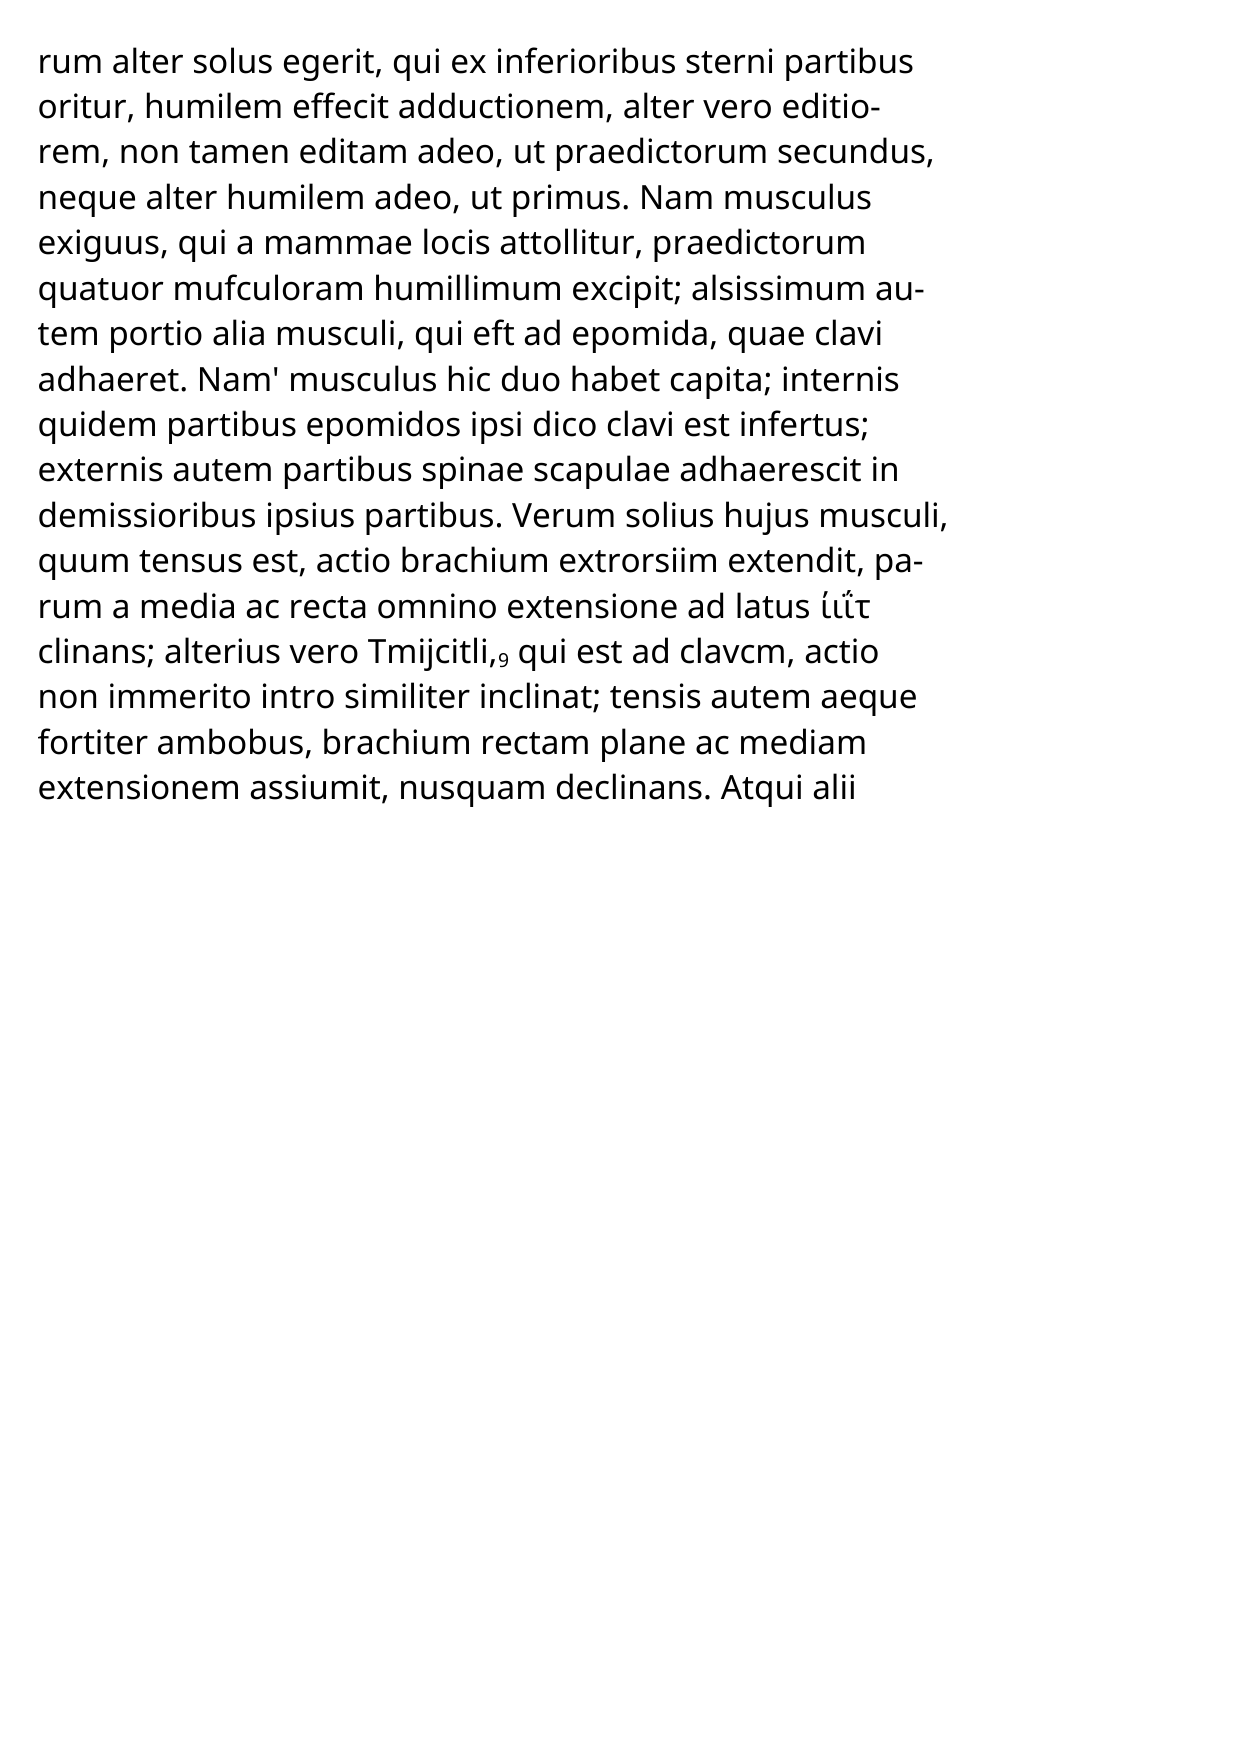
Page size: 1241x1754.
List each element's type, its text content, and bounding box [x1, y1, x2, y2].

text rum alter solus egerit, qui ex inferioribus sterni partibus oritur, humilem effecit adductionem, alter vero editio- rem, non tamen editam adeo, ut praedictorum secundus, neque alter humilem adeo, ut primus. Nam musculus exiguus, qui a mammae locis attollitur, praedictorum quatuor mufculoram humillimum excipit; alsissimum au- tem portio alia musculi, qui eft ad epomida, quae clavi adhaeret. Nam' musculus hic duo habet capita; internis quidem partibus epomidos ipsi dico clavi est infertus; externis autem partibus spinae scapulae adhaerescit in demissioribus ipsius partibus. Verum solius hujus musculi, quum tensus est, actio brachium extrorsiim extendit, pa- rum a media ac recta omnino extensione ad latus ίιΐτ clinans; alterius vero Tmijcitli,9 qui est ad clavcm, actio non immerito intro similiter inclinat; tensis autem aeque fortiter ambobus, brachium rectam plane ac mediam extensionem assiumit, nusquam declinans. Atqui alii [37, 37, 1203, 809]
